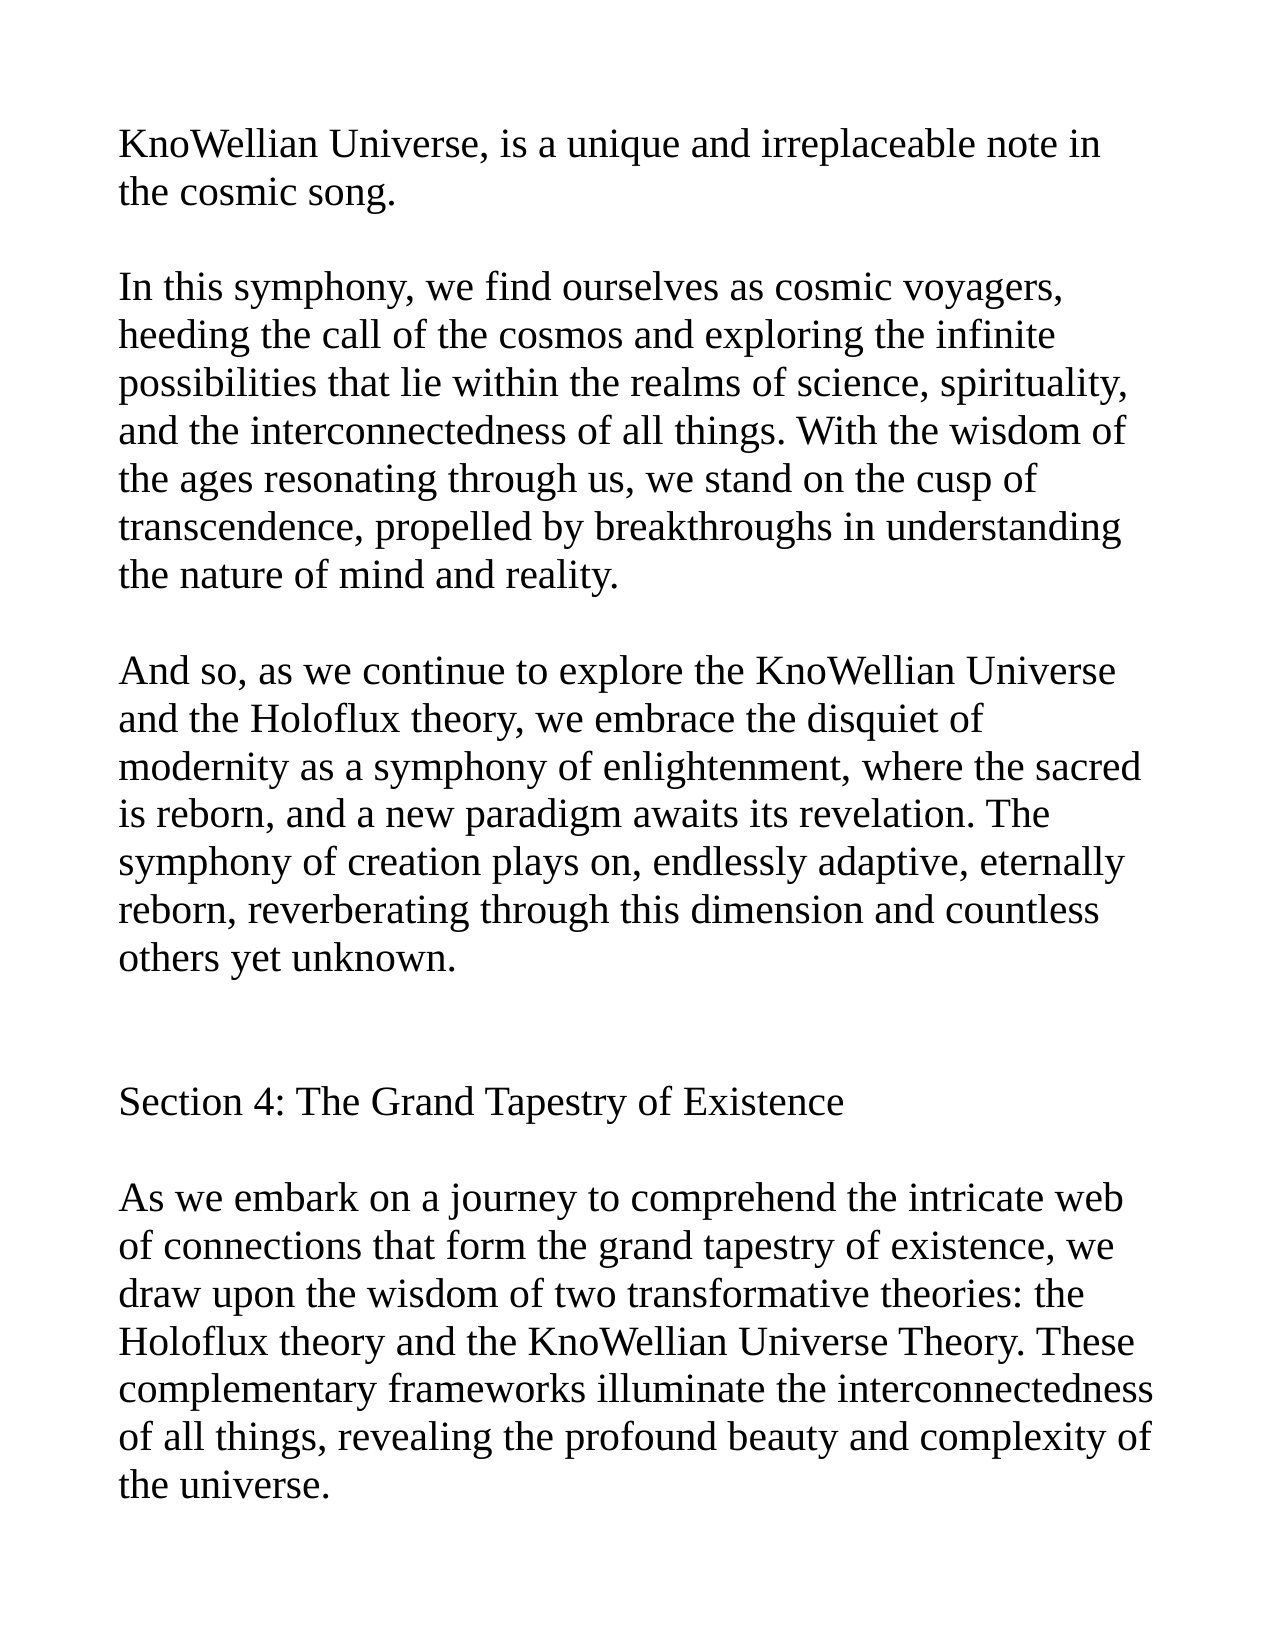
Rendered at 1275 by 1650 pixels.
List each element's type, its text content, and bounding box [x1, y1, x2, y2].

text In this symphony, we find ourselves as cosmic voyagers, heeding the call of the cosmos and exploring the infinite possibilities that lie within the realms of science, spirituality, and the interconnectedness of all things. With the wisdom of the ages resonating through us, we stand on the cusp of transcendence, propelled by breakthroughs in understanding the nature of mind and reality. [118, 262, 1157, 597]
text KnoWellian Universe, is a unique and irreplaceable note in the cosmic song. [118, 118, 1157, 214]
text As we embark on a journey to comprehend the intricate web of connections that form the grand tapestry of existence, we draw upon the wisdom of two transformative theories: the Holoflux theory and the KnoWellian Universe Theory. These complementary frameworks illuminate the interconnectedness of all things, revealing the profound beauty and complexity of the universe. [118, 1172, 1157, 1508]
text And so, as we continue to explore the KnoWellian Universe and the Holoflux theory, we embrace the disquiet of modernity as a symphony of enlightenment, where the sacred is reborn, and a new paradigm awaits its revelation. The symphony of creation plays on, endlessly adaptive, eternally reborn, reverberating through this dimension and countless others yet unknown. [118, 645, 1157, 981]
text Section 4: The Grand Tapestry of Existence [118, 1076, 1157, 1124]
